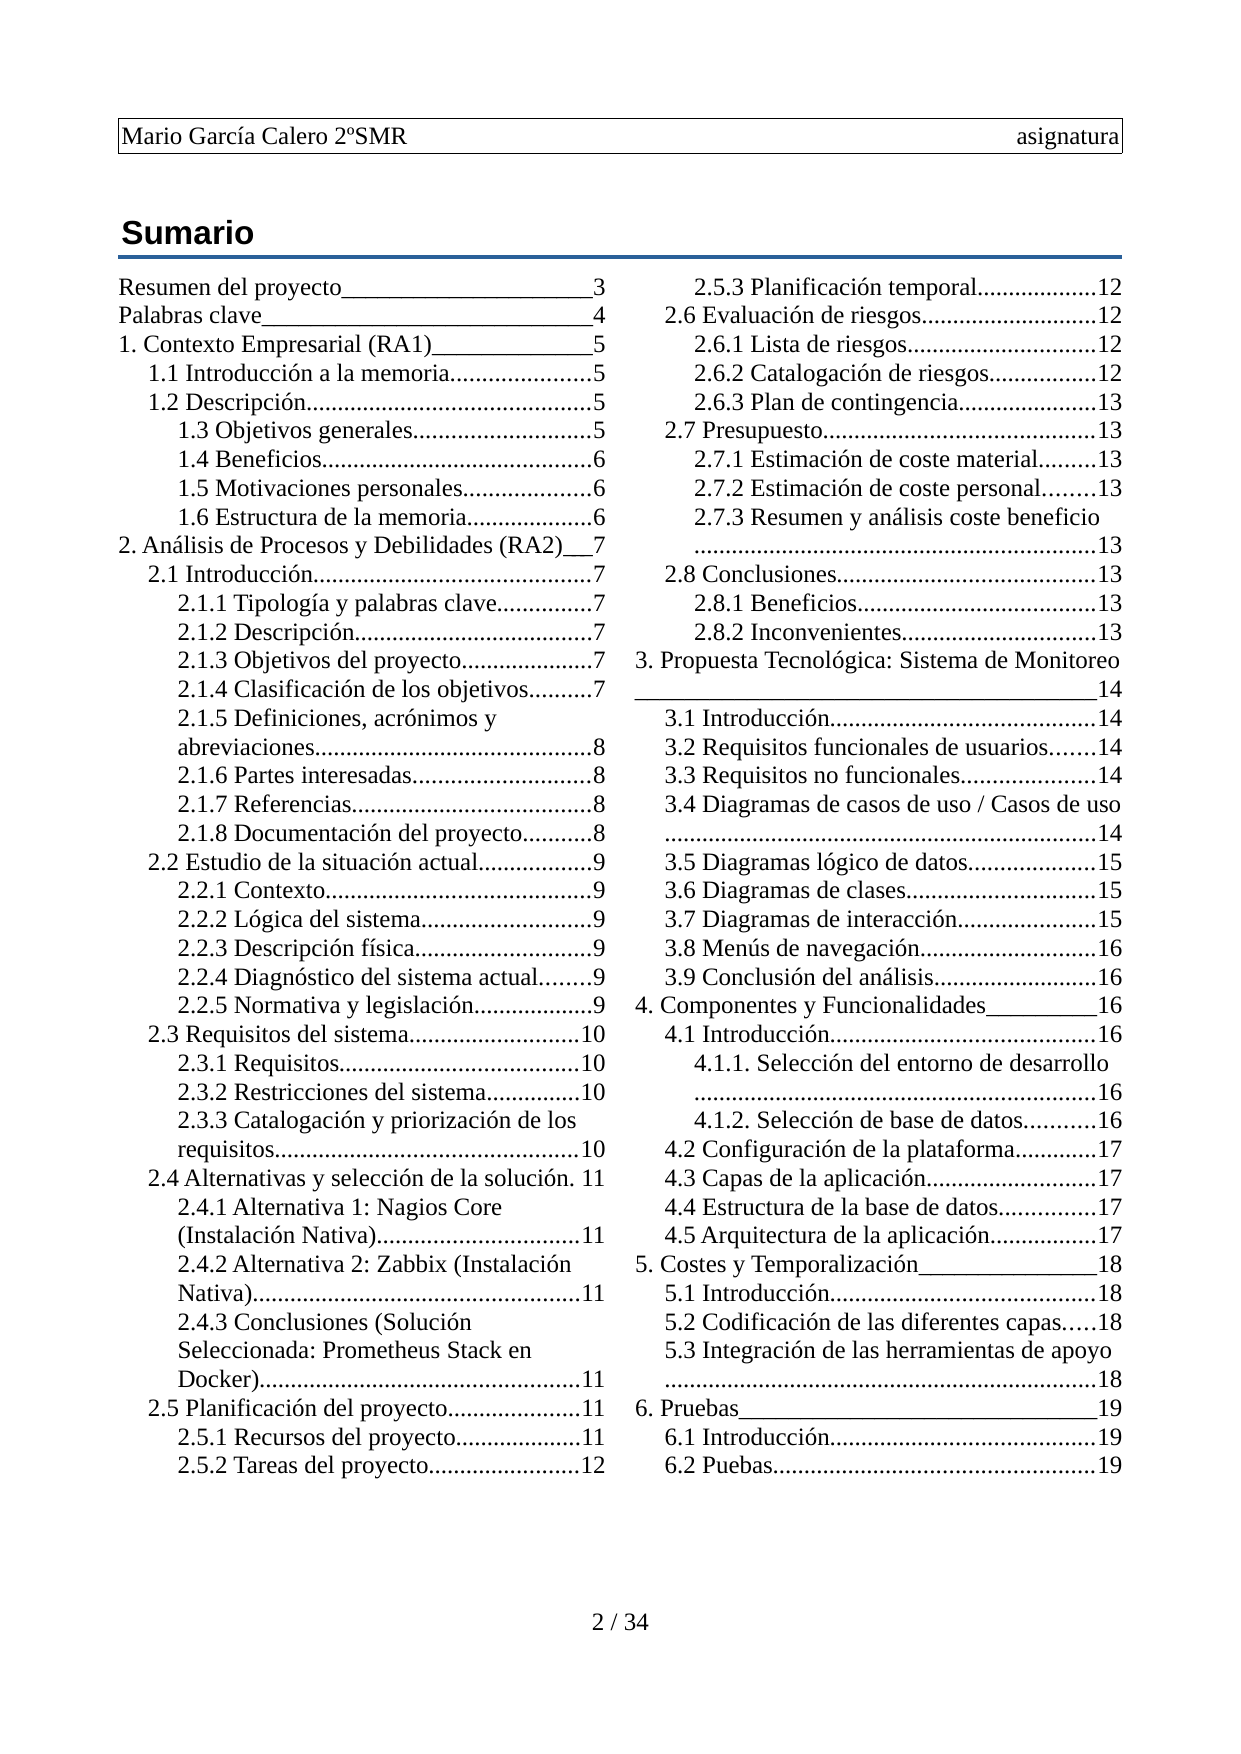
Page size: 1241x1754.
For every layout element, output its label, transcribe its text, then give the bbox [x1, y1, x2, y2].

text 2.5 Planificación del proyecto 11 [148, 1393, 605, 1422]
text 2.1 Introducción 7 [148, 559, 605, 588]
text 2.2 Estudio de la situación actual 9 [148, 847, 605, 876]
text 2.7.2 Estimación de coste personal 13 [694, 473, 1122, 502]
text 2.4 Alternativas y selección de la solución 11 [148, 1163, 605, 1192]
text 2.1.1 Tipología y palabras clave 7 [177, 588, 605, 617]
text Palabras clave 4 [118, 301, 605, 329]
text 5.2 Codificación de las diferentes capas 18 [664, 1307, 1122, 1336]
text 1. Contexto Empresarial (RA1) 5 [118, 329, 605, 358]
text 2.2.3 Descripción física 9 [177, 933, 605, 962]
text 2.2.1 Contexto 9 [177, 876, 605, 904]
text 2.7 Presupuesto 13 [664, 416, 1122, 444]
text 2.3.3 Catalogación y priorización de los requisitos 10 [177, 1106, 605, 1163]
text 2.6.1 Lista de riesgos 12 [694, 329, 1122, 358]
text 1.3 Objetivos generales 5 [177, 416, 605, 444]
text 2.3.2 Restricciones del sistema 10 [177, 1077, 605, 1106]
text 2.1.3 Objetivos del proyecto 7 [177, 646, 605, 674]
text 2.2.4 Diagnóstico del sistema actual 9 [177, 962, 605, 991]
text 2.5.1 Recursos del proyecto 11 [177, 1422, 605, 1451]
text 4.2 Configuración de la plataforma 17 [664, 1134, 1122, 1163]
text 2.1.7 Referencias 8 [177, 789, 605, 818]
text 4. Componentes y Funcionalidades 16 [635, 991, 1122, 1019]
text Resumen del proyecto 3 [118, 272, 605, 301]
text 2.8.2 Inconvenientes 13 [694, 617, 1122, 646]
text 2.6.3 Plan de contingencia 13 [694, 387, 1122, 416]
text 2.5.2 Tareas del proyecto 12 [177, 1451, 605, 1479]
text 2.7.3 Resumen y análisis coste beneficio 13 [694, 502, 1122, 559]
text 3.3 Requisitos no funcionales 14 [664, 761, 1122, 789]
subtitle Sumario [118, 210, 1122, 255]
text 2.1.4 Clasificación de los objetivos 7 [177, 674, 605, 703]
text 3.8 Menús de navegación 16 [664, 933, 1122, 962]
text 3.2 Requisitos funcionales de usuarios 14 [664, 732, 1122, 761]
text 3.1 Introducción 14 [664, 703, 1122, 732]
text 2.4.1 Alternativa 1: Nagios Core (Instalación Nativa) 11 [177, 1192, 605, 1249]
text 3.5 Diagramas lógico de datos 15 [664, 847, 1122, 876]
text 2.2.5 Normativa y legislación 9 [177, 991, 605, 1019]
text 4.3 Capas de la aplicación 17 [664, 1163, 1122, 1192]
text 2. Análisis de Procesos y Debilidades (RA2) 7 [118, 531, 605, 559]
text 5.1 Introducción 18 [664, 1278, 1122, 1307]
text 4.1.1. Selección del entorno de desarrollo 16 [694, 1048, 1122, 1106]
text 2.2.2 Lógica del sistema 9 [177, 904, 605, 933]
text 4.1 Introducción 16 [664, 1019, 1122, 1048]
text 1.5 Motivaciones personales 6 [177, 473, 605, 502]
text 2.8 Conclusiones 13 [664, 559, 1122, 588]
text 4.4 Estructura de la base de datos 17 [664, 1192, 1122, 1221]
text 2.7.1 Estimación de coste material 13 [694, 444, 1122, 473]
text 2.4.2 Alternativa 2: Zabbix (Instalación Nativa) 11 [177, 1249, 605, 1307]
text 4.5 Arquitectura de la aplicación 17 [664, 1221, 1122, 1249]
text 2.1.2 Descripción 7 [177, 617, 605, 646]
text 3.9 Conclusión del análisis 16 [664, 962, 1122, 991]
text 1.4 Beneficios 6 [177, 444, 605, 473]
text 3. Propuesta Tecnológica: Sistema de Monitoreo 14 [635, 646, 1122, 703]
text 3.7 Diagramas de interacción 15 [664, 904, 1122, 933]
text 2.1.6 Partes interesadas 8 [177, 761, 605, 789]
text 3.6 Diagramas de clases 15 [664, 876, 1122, 904]
text 1.6 Estructura de la memoria 6 [177, 502, 605, 531]
text 2.6.2 Catalogación de riesgos 12 [694, 358, 1122, 387]
text 2.8.1 Beneficios 13 [694, 588, 1122, 617]
text 2.1.8 Documentación del proyecto 8 [177, 818, 605, 847]
text 1.1 Introducción a la memoria 5 [148, 358, 605, 387]
text 2.1.5 Definiciones, acrónimos y abreviaciones 8 [177, 703, 605, 761]
text 3.4 Diagramas de casos de uso / Casos de uso 14 [664, 789, 1122, 847]
text 2.5.3 Planificación temporal 12 [694, 272, 1122, 301]
text 2.3 Requisitos del sistema 10 [148, 1019, 605, 1048]
text 5.3 Integración de las herramientas de apoyo 18 [664, 1336, 1122, 1393]
text 6.1 Introducción 19 [664, 1422, 1122, 1451]
text 6. Pruebas 19 [635, 1393, 1122, 1422]
text 5. Costes y Temporalización 18 [635, 1249, 1122, 1278]
text 4.1.2. Selección de base de datos 16 [694, 1106, 1122, 1134]
text 2.6 Evaluación de riesgos 12 [664, 301, 1122, 329]
text 6.2 Puebas 19 [664, 1451, 1122, 1479]
text 2.3.1 Requisitos 10 [177, 1048, 605, 1077]
text 1.2 Descripción 5 [148, 387, 605, 416]
text 2.4.3 Conclusiones (Solución Seleccionada: Prometheus Stack en Docker) 11 [177, 1307, 605, 1393]
